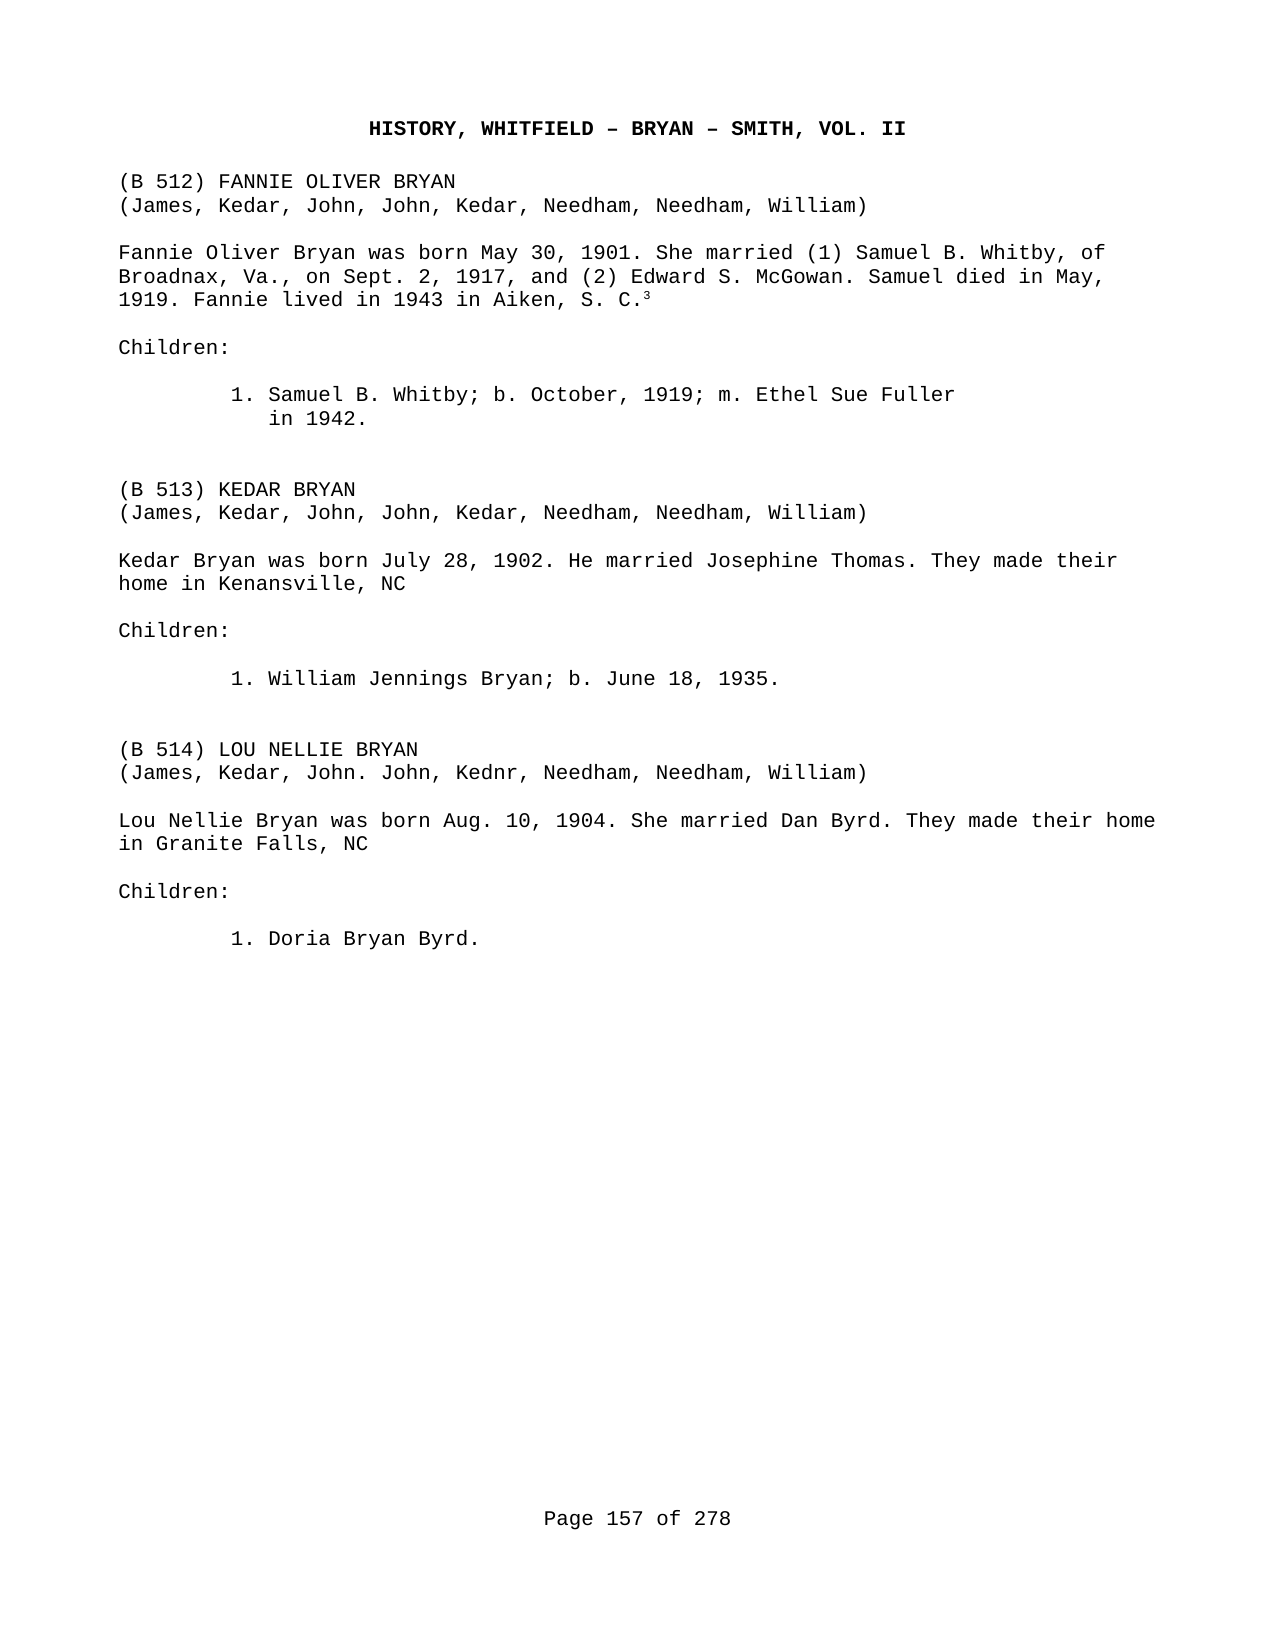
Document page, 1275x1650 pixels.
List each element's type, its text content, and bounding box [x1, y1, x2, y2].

text (B 513) KEDAR BRYAN [118, 479, 1157, 502]
text Children: [118, 337, 1157, 360]
text Kedar Bryan was born July 28, 1902. He married Josephine Thomas. They made their home in Kenansville, NC [118, 549, 1157, 597]
text (James, Kedar, John. John, Kednr, Needham, Needham, William) [118, 762, 1157, 786]
text (B 512) FANNIE OLIVER BRYAN [118, 171, 1157, 195]
text Children: [118, 621, 1157, 644]
text Lou Nellie Bryan was born Aug. 10, 1904. She married Dan Byrd. They made their home in Granite Falls, NC [118, 810, 1157, 857]
text Children: [118, 881, 1157, 904]
text 1. Doria Bryan Byrd. [118, 928, 1157, 952]
text (James, Kedar, John, John, Kedar, Needham, Needham, William) [118, 502, 1157, 526]
text in 1942. [118, 408, 1157, 431]
text Fannie Oliver Bryan was born May 30, 1901. She married (1) Samuel B. Whitby, of Broadnax, Va., on Sept. 2, 1917, and (2) Edward S. McGowan. Samuel died in May, 1919. Fannie lived in 1943 in Aiken, S. C.3 [118, 242, 1157, 313]
text 1. Samuel B. Whitby; b. October, 1919; m. Ethel Sue Fuller [118, 384, 1157, 408]
text (James, Kedar, John, John, Kedar, Needham, Needham, William) [118, 195, 1157, 218]
text (B 514) LOU NELLIE BRYAN [118, 739, 1157, 762]
text 1. William Jennings Bryan; b. June 18, 1935. [118, 668, 1157, 691]
